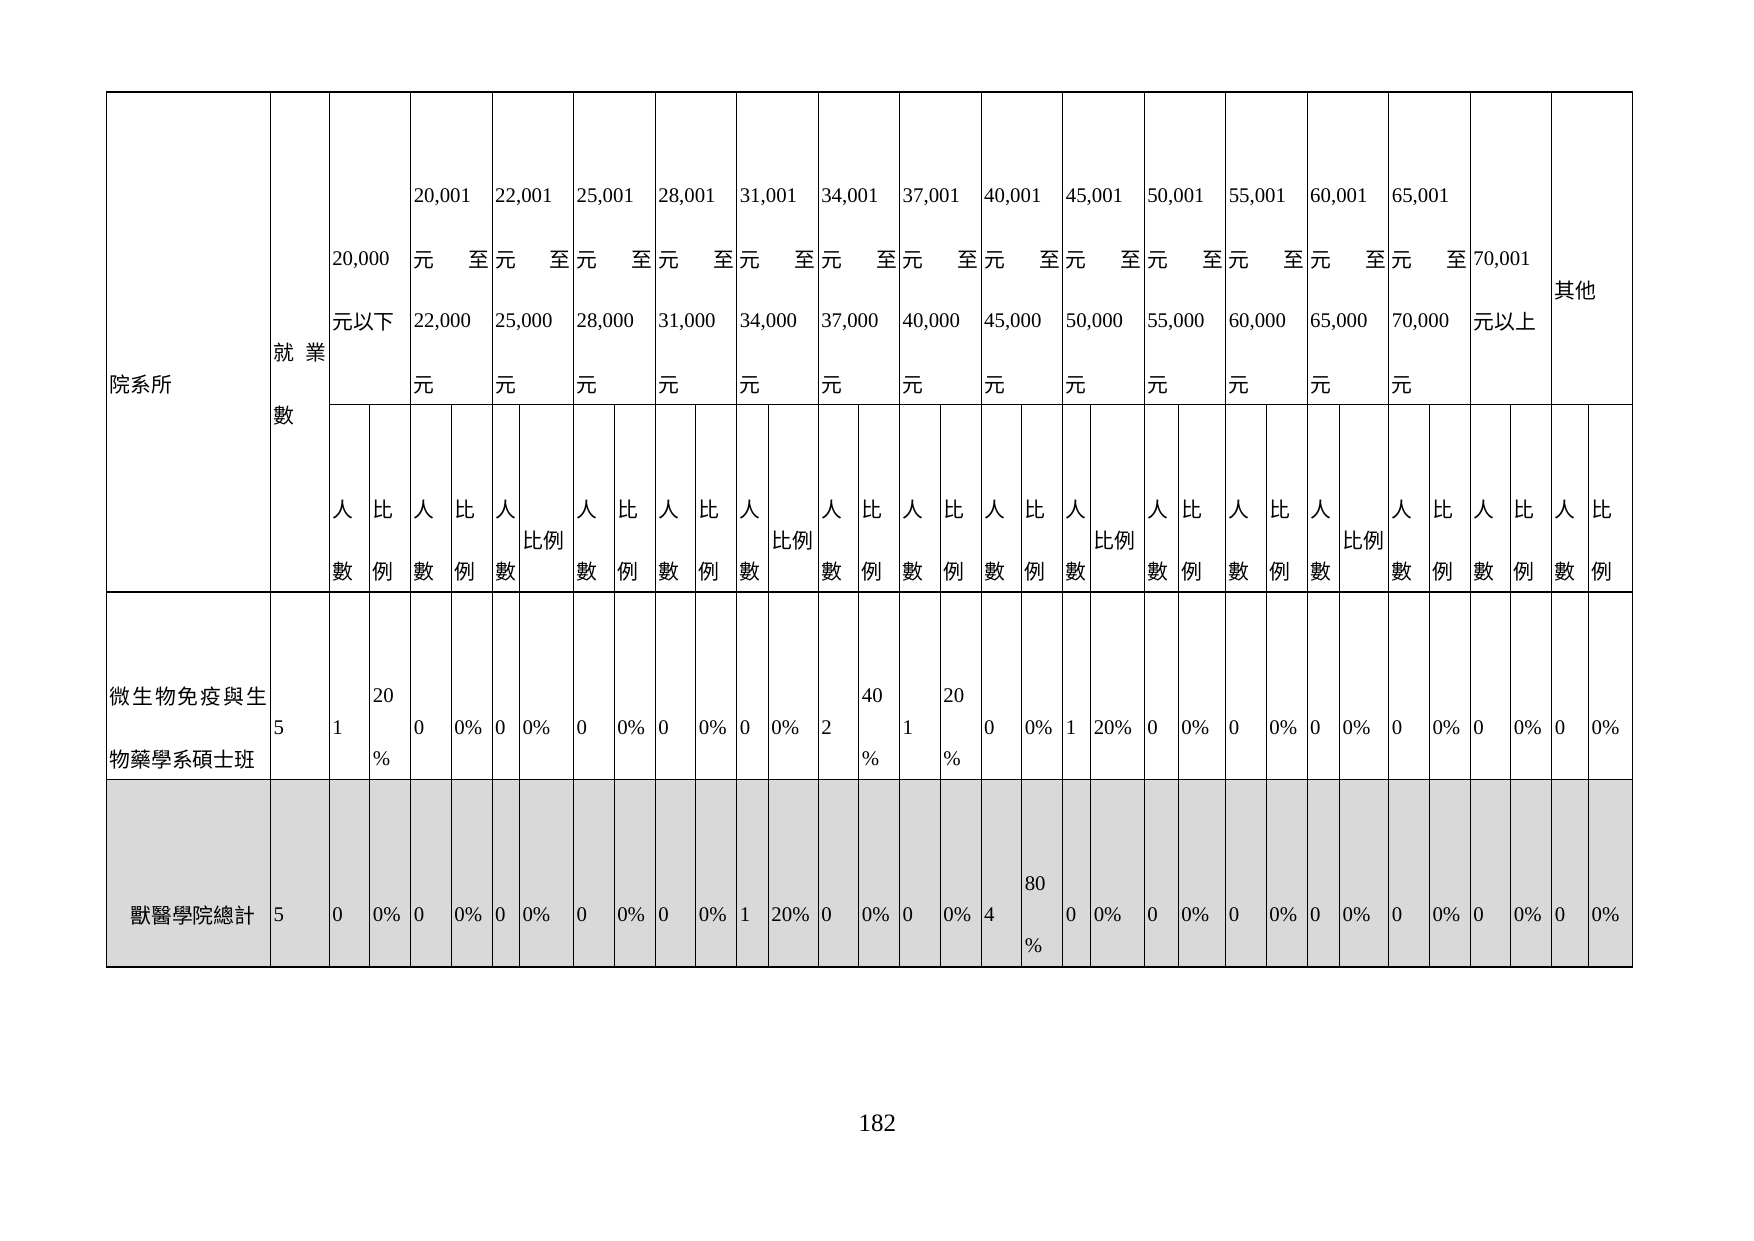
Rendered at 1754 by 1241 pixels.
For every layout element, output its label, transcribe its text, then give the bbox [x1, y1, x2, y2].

table_header 院系所 [107, 93, 270, 591]
table_cell 比例 [1179, 405, 1225, 591]
table_cell 0% [452, 593, 492, 779]
table_cell 比例 [769, 405, 818, 591]
table_cell 比例 [1340, 405, 1388, 591]
table_cell 0 [1226, 780, 1266, 966]
table_cell 0 [1063, 780, 1090, 966]
table_cell 0% [1022, 593, 1062, 779]
table_cell 0 [656, 780, 695, 966]
table_header 20,000元以下 [330, 93, 410, 404]
table_cell 人數 [1063, 405, 1090, 591]
table_cell 0% [1340, 593, 1388, 779]
table_cell 0 [1145, 780, 1178, 966]
table_cell 0 [982, 593, 1021, 779]
table_cell 比例 [696, 405, 736, 591]
table_cell 比例 [941, 405, 981, 591]
table_cell 0% [1179, 593, 1225, 779]
table_cell 0 [1308, 780, 1339, 966]
table_header 34,001元至37,000元 [819, 93, 899, 404]
table_cell 5 [271, 780, 329, 966]
table_cell 0% [1589, 780, 1632, 966]
table_cell 0% [769, 593, 818, 779]
table_cell 0 [1471, 780, 1510, 966]
table_cell 比例 [1430, 405, 1470, 591]
table_header 65,001元至70,000元 [1389, 93, 1470, 404]
table_cell 比例 [1589, 405, 1632, 591]
table_cell 比例 [452, 405, 492, 591]
table_cell 0 [1552, 593, 1588, 779]
table_cell 20% [941, 593, 981, 779]
table_header 55,001元至60,000元 [1226, 93, 1307, 404]
table_cell 0 [900, 780, 940, 966]
table_cell 人數 [1145, 405, 1178, 591]
table_cell 0 [1389, 593, 1429, 779]
table_cell 人數 [493, 405, 519, 591]
table_cell 0% [1267, 593, 1307, 779]
table_cell 0% [520, 593, 573, 779]
table_cell 0 [330, 780, 369, 966]
table_cell 80% [1022, 780, 1062, 966]
table_cell 0 [737, 593, 768, 779]
table_cell 0% [1340, 780, 1388, 966]
table_cell 0 [1389, 780, 1429, 966]
table_cell 0 [1145, 593, 1178, 779]
table_cell 人數 [737, 405, 768, 591]
table_cell 0 [1308, 593, 1339, 779]
table_header 其他 [1552, 93, 1632, 404]
table_cell 人數 [656, 405, 695, 591]
table_header 20,001元至22,000元 [411, 93, 492, 404]
table_cell 0 [574, 593, 614, 779]
table_cell 1 [330, 593, 369, 779]
table_cell 人數 [819, 405, 858, 591]
table_cell 20% [769, 780, 818, 966]
table_cell 人數 [982, 405, 1021, 591]
table_cell 0% [615, 780, 655, 966]
table_header 60,001元至65,000元 [1308, 93, 1388, 404]
table_cell 0% [696, 780, 736, 966]
table_cell 0% [859, 780, 899, 966]
table_cell 0 [1471, 593, 1510, 779]
table_cell 比例 [1267, 405, 1307, 591]
table_cell 0 [574, 780, 614, 966]
table_cell 人數 [1471, 405, 1510, 591]
table_cell 0% [452, 780, 492, 966]
table_cell 比例 [859, 405, 899, 591]
table_cell 0% [1430, 593, 1470, 779]
table_cell 0 [411, 593, 451, 779]
table_cell 0% [370, 780, 410, 966]
table_cell 0 [493, 780, 519, 966]
table_header 31,001元至34,000元 [737, 93, 818, 404]
table_header 50,001元至55,000元 [1145, 93, 1225, 404]
table_cell 0 [411, 780, 451, 966]
table_cell 0% [696, 593, 736, 779]
table_cell 0% [615, 593, 655, 779]
table_header 45,001元至50,000元 [1063, 93, 1144, 404]
table_header 22,001元至25,000元 [493, 93, 573, 404]
table_cell 0 [819, 780, 858, 966]
table_cell 人數 [330, 405, 369, 591]
table_cell 0 [1226, 593, 1266, 779]
table_cell 比例 [1511, 405, 1551, 591]
table_cell 1 [737, 780, 768, 966]
table_cell 20% [1091, 593, 1144, 779]
table_cell 1 [1063, 593, 1090, 779]
table_cell 人數 [1308, 405, 1339, 591]
table_cell 比例 [520, 405, 573, 591]
table_cell 0% [1511, 593, 1551, 779]
table_cell 人數 [1226, 405, 1266, 591]
table_cell 0% [1511, 780, 1551, 966]
table_cell 0% [1430, 780, 1470, 966]
table_cell 4 [982, 780, 1021, 966]
table_header 40,001元至45,000元 [982, 93, 1062, 404]
table_cell 比例 [370, 405, 410, 591]
table_cell 人數 [900, 405, 940, 591]
table_cell 0% [1179, 780, 1225, 966]
table_cell 0 [493, 593, 519, 779]
table_cell 40% [859, 593, 899, 779]
table_cell 0% [1267, 780, 1307, 966]
table_cell 1 [900, 593, 940, 779]
table_cell 人數 [1552, 405, 1588, 591]
table_cell 20% [370, 593, 410, 779]
table_header 28,001元至31,000元 [656, 93, 736, 404]
table_cell 比例 [1022, 405, 1062, 591]
table_cell 人數 [574, 405, 614, 591]
table_header 70,001元以上 [1471, 93, 1551, 404]
table_cell 人數 [411, 405, 451, 591]
table_cell 比例 [1091, 405, 1144, 591]
table_cell 人數 [1389, 405, 1429, 591]
table_header 37,001元至40,000元 [900, 93, 981, 404]
table_cell 5 [271, 593, 329, 779]
table_cell 0% [941, 780, 981, 966]
table_header 就業數 [271, 93, 329, 591]
table_cell 微生物免疫與生物藥學系碩士班 [107, 593, 270, 779]
table_cell 0% [1091, 780, 1144, 966]
table_cell 0% [520, 780, 573, 966]
table_cell 0% [1589, 593, 1632, 779]
table_cell 獸醫學院總計 [107, 780, 270, 966]
table_cell 0 [656, 593, 695, 779]
table_cell 2 [819, 593, 858, 779]
table_cell 比例 [615, 405, 655, 591]
table_cell 0 [1552, 780, 1588, 966]
table_header 25,001元至28,000元 [574, 93, 655, 404]
